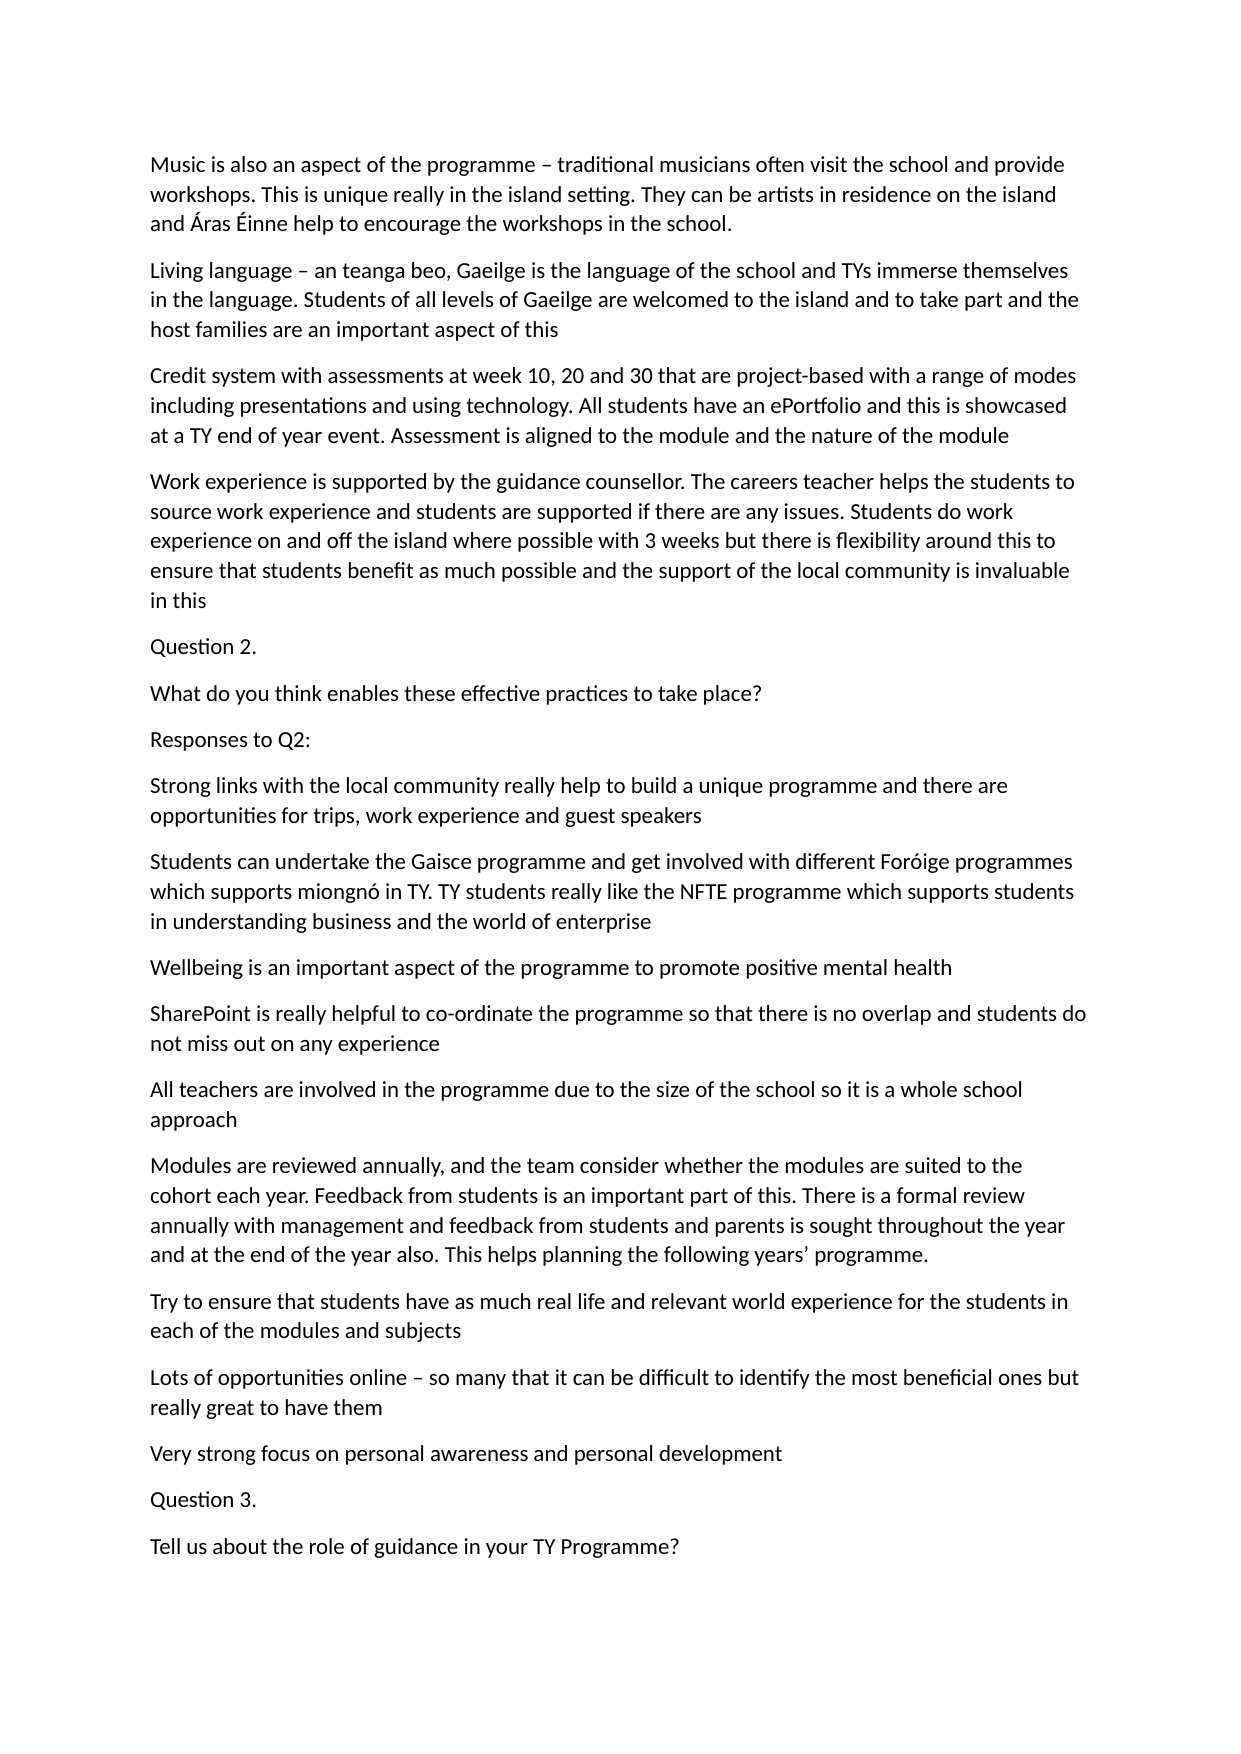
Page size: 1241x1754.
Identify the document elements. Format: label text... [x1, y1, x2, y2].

text Try to ensure that students have as much real life and relevant world experience for the students in each of the modules and subjects [150, 1287, 1090, 1345]
text Strong links with the local community really help to build a unique programme and there are opportunities for trips, work experience and guest speakers [150, 771, 1090, 829]
text Students can undertake the Gaisce programme and get involved with different Foróige programmes which supports miongnó in TY. TY students really like the NFTE programme which supports students in understanding business and the world of enterprise [150, 847, 1090, 935]
text Credit system with assessments at week 10, 20 and 30 that are project-based with a range of modes including presentations and using technology. All students have an ePortfolio and this is showcased at a TY end of year event. Assessment is aligned to the module and the nature of the module [150, 361, 1090, 449]
text Question 3. [150, 1485, 1090, 1513]
text Question 2. [150, 632, 1090, 660]
text Music is also an aspect of the programme – traditional musicians often visit the school and provide workshops. This is unique really in the island setting. They can be artists in residence on the island and Áras Éinne help to encourage the workshops in the school. [150, 150, 1090, 237]
text Tell us about the role of guidance in your TY Programme? [150, 1532, 1090, 1560]
text Work experience is supported by the guidance counsellor. The careers teacher helps the students to source work experience and students are supported if there are any issues. Students do work experience on and off the island where possible with 3 weeks but there is flexibility around this to ensure that students benefit as much possible and the support of the local community is invaluable in this [150, 467, 1090, 614]
text Living language – an teanga beo, Gaeilge is the language of the school and TYs immerse themselves in the language. Students of all levels of Gaeilge are welcomed to the island and to take part and the host families are an important aspect of this [150, 256, 1090, 343]
text Wellbeing is an important aspect of the programme to promote positive mental health [150, 953, 1090, 981]
text Lots of opportunities online – so many that it can be difficult to identify the most beneficial ones but really great to have them [150, 1363, 1090, 1421]
text What do you think enables these effective practices to take place? [150, 679, 1090, 707]
text SharePoint is really helpful to co-ordinate the programme so that there is no overlap and students do not miss out on any experience [150, 999, 1090, 1057]
text Modules are reviewed annually, and the team consider whether the modules are suited to the cohort each year. Feedback from students is an important part of this. There is a formal review annually with management and feedback from students and parents is sought throughout the year and at the end of the year also. This helps planning the following years’ programme. [150, 1152, 1090, 1269]
text Responses to Q2: [150, 725, 1090, 753]
text All teachers are involved in the programme due to the size of the school so it is a whole school approach [150, 1076, 1090, 1133]
text Very strong focus on personal awareness and personal development [150, 1439, 1090, 1467]
